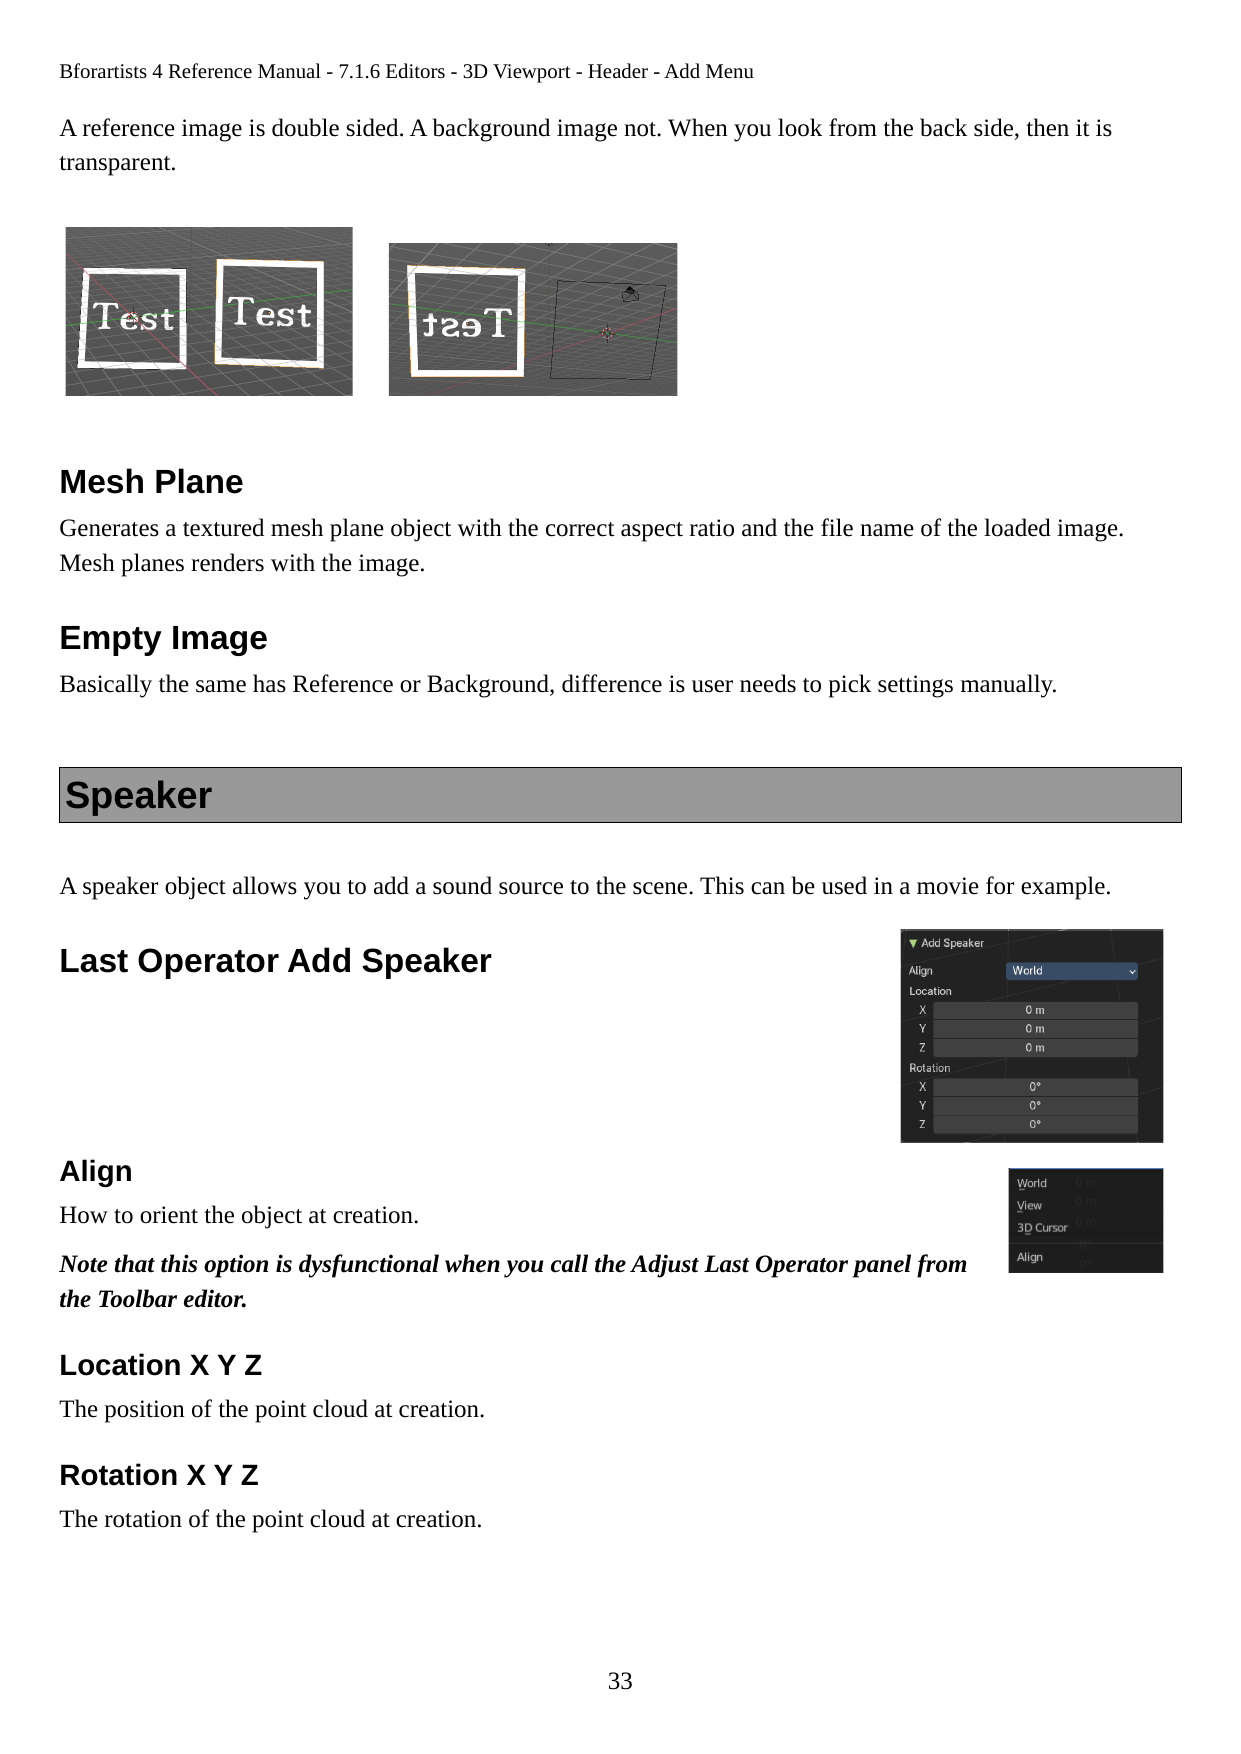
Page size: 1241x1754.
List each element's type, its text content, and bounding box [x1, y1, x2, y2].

subtitle [1164, 941, 1181, 980]
text How to orient the object at creation. [59, 1201, 1008, 1229]
text The position of the point cloud at creation. [59, 1394, 1181, 1423]
subtitle Align [59, 1154, 1181, 1188]
text A speaker object allows you to add a sound source to the scene. This can be used in a movie for example. [59, 871, 1181, 900]
picture [900, 929, 1164, 1143]
text The rotation of the point cloud at creation. [59, 1504, 1181, 1533]
picture [388, 243, 678, 396]
text Generates a textured mesh plane object with the correct aspect ratio and the file name of the loaded image. Mesh planes renders with the image. [59, 513, 1181, 577]
subtitle Mesh Plane [59, 462, 1181, 501]
subtitle Empty Image [59, 618, 1181, 656]
text Note that this option is dysfunctional when you call the Adjust Last Operator panel from the Toolbar editor. [59, 1249, 1181, 1313]
picture [1008, 1168, 1164, 1273]
text A reference image is double sided. A background image not. When you look from the back side, then it is transparent. [59, 113, 1181, 176]
text Basically the same has Reference or Background, difference is user needs to pick settings manually. [59, 669, 1181, 698]
subtitle Last Operator Add Speaker [59, 941, 900, 980]
picture [65, 227, 353, 396]
subtitle Location X Y Z [59, 1348, 1181, 1381]
table_header Speaker [60, 768, 1181, 822]
subtitle Rotation X Y Z [59, 1458, 1181, 1491]
